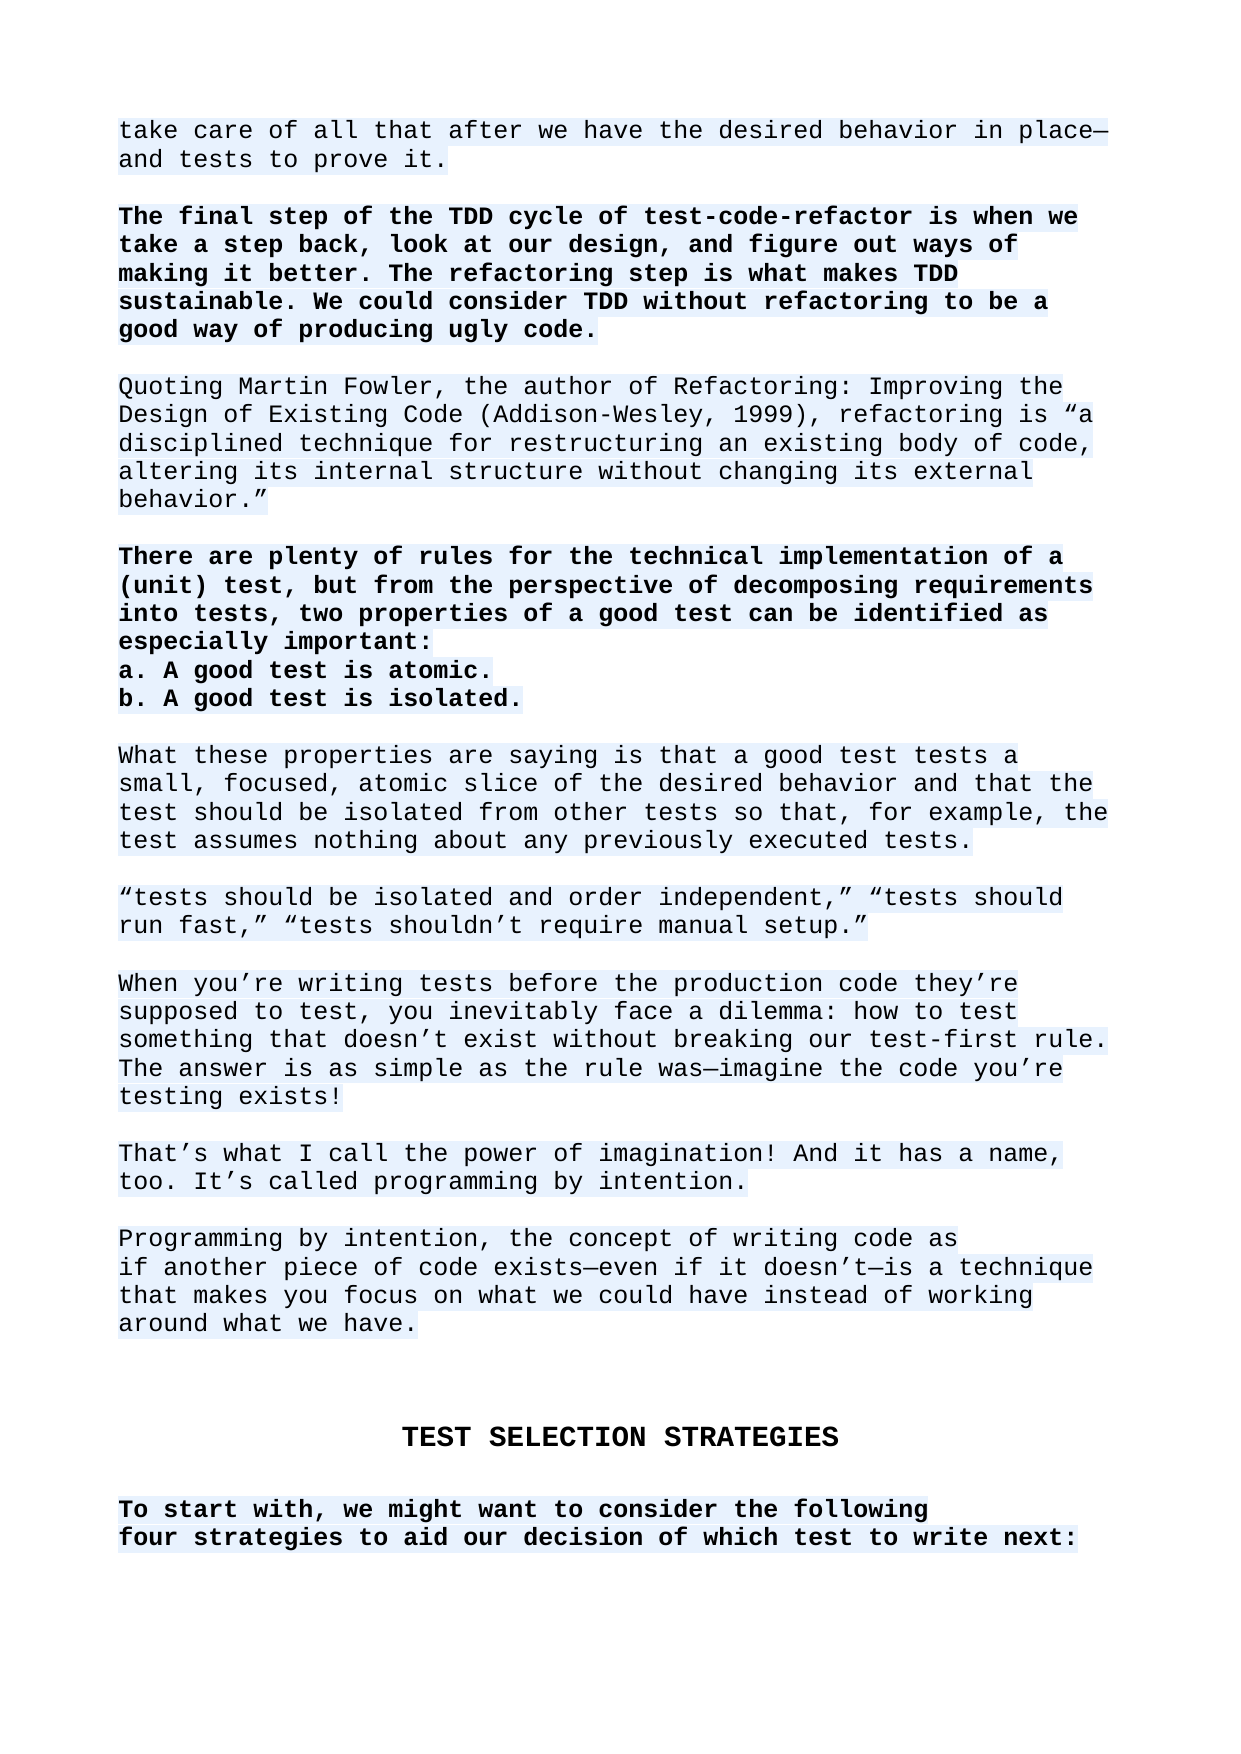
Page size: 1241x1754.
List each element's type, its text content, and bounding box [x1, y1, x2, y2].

text four strategies to aid our decision of which test to write next: [118, 1524, 1122, 1553]
subtitle TEST SELECTION STRATEGIES [118, 1422, 1122, 1455]
text a. A good test is atomic. [118, 657, 1122, 686]
text if another piece of code exists—even if it doesn’t—is a technique that makes you focus on what we could have instead of working around what we have. [118, 1254, 1122, 1339]
text take care of all that after we have the desired behavior in place—and tests to prove it. [118, 118, 1122, 175]
text Quoting Martin Fowler, the author of Refactoring: Improving the Design of Existing Code (Addison-Wesley, 1999), refactoring is “a disciplined technique for restructuring an existing body of code, altering its internal structure without changing its external behavior.” [118, 373, 1122, 515]
text b. A good test is isolated. [118, 686, 1122, 714]
text “tests should be isolated and order independent,” “tests should run fast,” “tests shouldn’t require manual setup.” [118, 885, 1122, 941]
text There are plenty of rules for the technical implementation of a (unit) test, but from the perspective of decomposing requirements into tests, two properties of a good test can be identified as especially important: [118, 544, 1122, 657]
text Programming by intention, the concept of writing code as [118, 1226, 1122, 1254]
text To start with, we might want to consider the following [118, 1496, 1122, 1524]
text What these properties are saying is that a good test tests a small, focused, atomic slice of the desired behavior and that the test should be isolated from other tests so that, for example, the test assumes nothing about any previously executed tests. [118, 743, 1122, 856]
text That’s what I call the power of imagination! And it has a name, too. It’s called programming by intention. [118, 1141, 1122, 1197]
text The final step of the TDD cycle of test-code-refactor is when we take a step back, look at our design, and figure out ways of making it better. The refactoring step is what makes TDD sustainable. We could consider TDD without refactoring to be a [118, 203, 1122, 317]
text good way of producing ugly code. [118, 317, 1122, 345]
text When you’re writing tests before the production code they’re supposed to test, you inevitably face a dilemma: how to test something that doesn’t exist without breaking our test-first rule. The answer is as simple as the rule was—imagine the code you’re testing exists! [118, 970, 1122, 1112]
